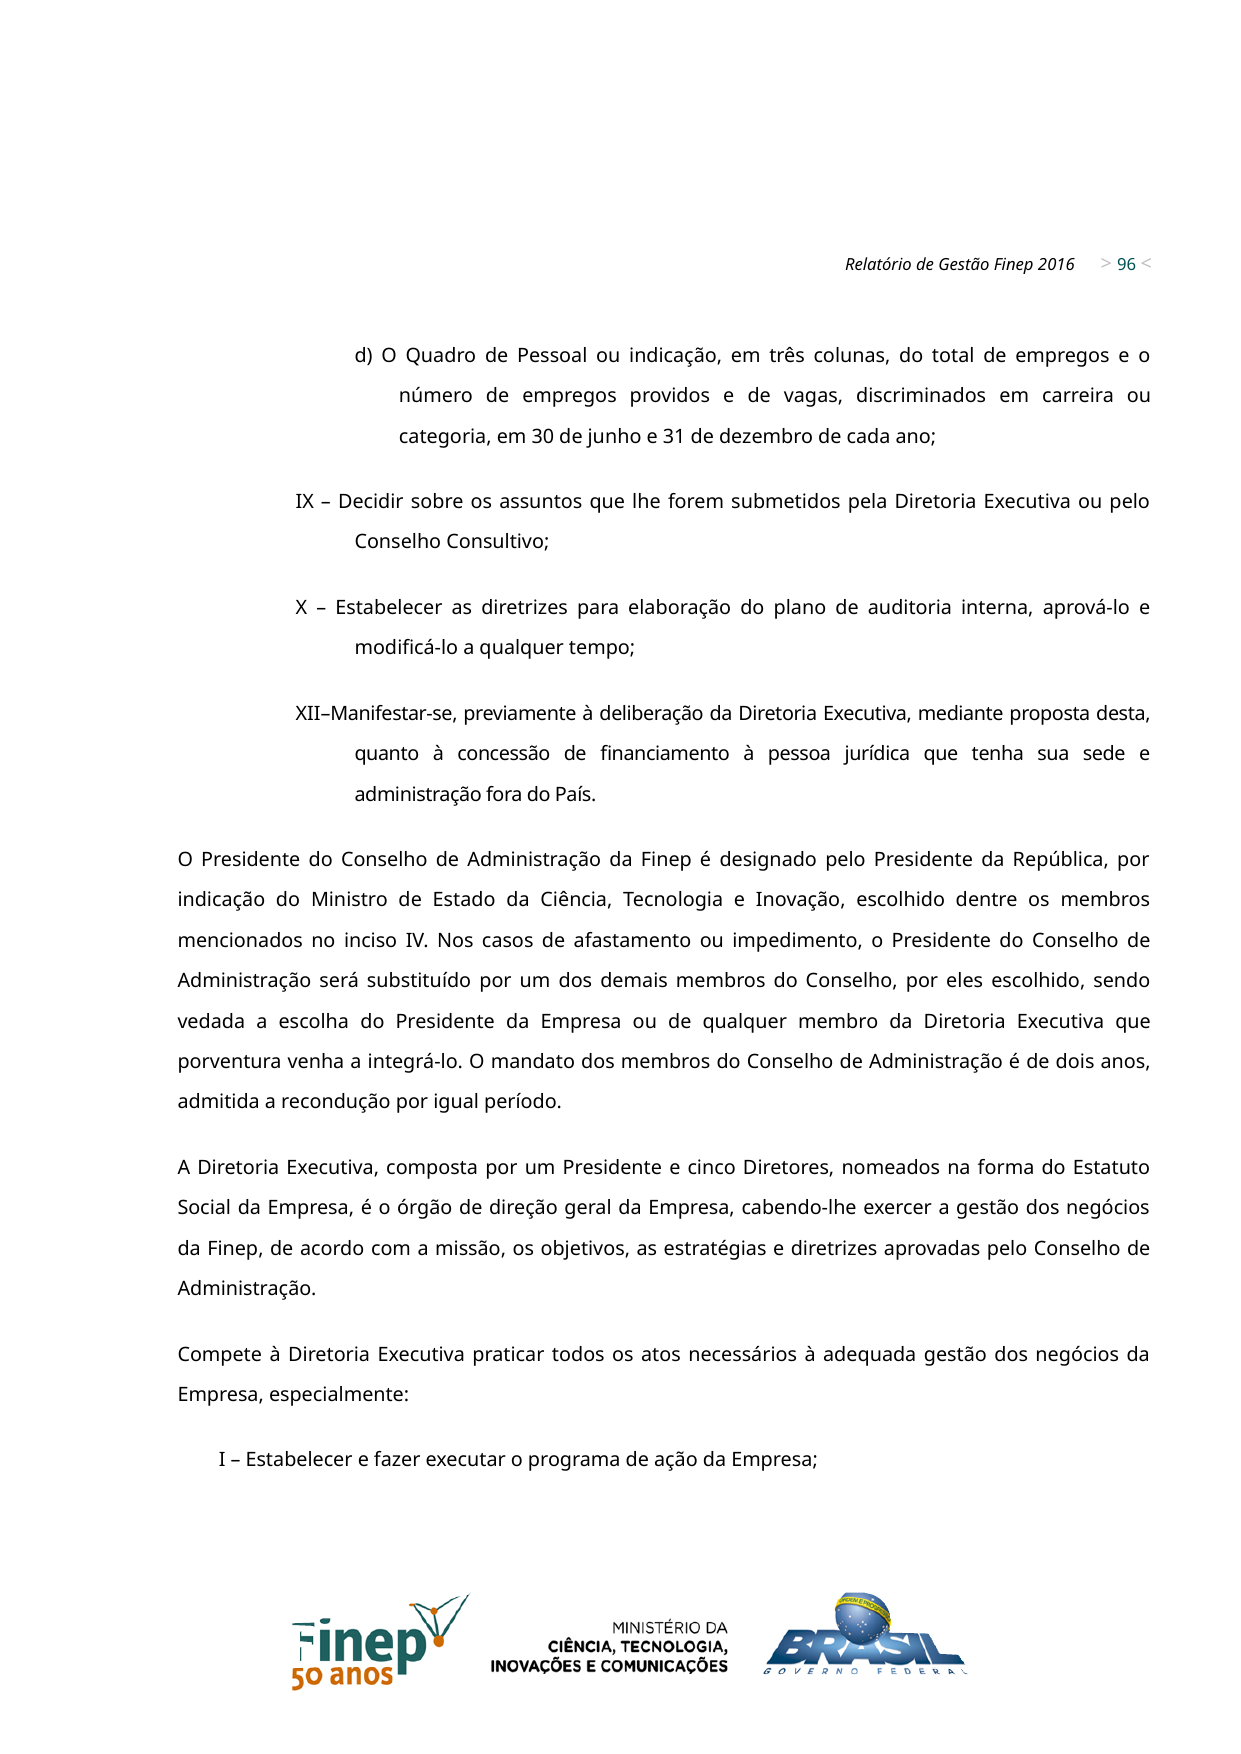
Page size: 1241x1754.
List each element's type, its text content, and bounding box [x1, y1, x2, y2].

text I – Estabelecer e fazer executar o programa de ação da Empresa; [218, 1446, 1152, 1473]
text d) O Quadro de Pessoal ou indicação, em três colunas, do total de empregos e o número de empregos providos e de vagas, discriminados em carreira ou categoria, em 30 de junho e 31 de dezembro de cada ano; [354, 341, 1152, 449]
text X – Estabelecer as diretrizes para elaboração do plano de auditoria interna, aprová-lo e modificá-lo a qualquer tempo; [295, 593, 1152, 661]
text XII–Manifestar-se, previamente à deliberação da Diretoria Executiva, mediante proposta desta, quanto à concessão de financiamento à pessoa jurídica que tenha sua sede e administração fora do País. [295, 699, 1152, 807]
text Compete à Diretoria Executiva praticar todos os atos necessários à adequada gestão dos negócios da Empresa, especialmente: [177, 1340, 1152, 1407]
text O Presidente do Conselho de Administração da Finep é designado pelo Presidente da República, por indicação do Ministro de Estado da Ciência, Tecnologia e Inovação, escolhido dentre os membros mencionados no inciso IV. Nos casos de afastamento ou impedimento, o Presidente do Conselho de Administração será substituído por um dos demais membros do Conselho, por eles escolhido, sendo vedada a escolha do Presidente da Empresa ou de qualquer membro da Diretoria Executiva que porventura venha a integrá-lo. O mandato dos membros do Conselho de Administração é de dois anos, admitida a recondução por igual período. [177, 845, 1152, 1115]
text IX – Decidir sobre os assuntos que lhe forem submetidos pela Diretoria Executiva ou pelo Conselho Consultivo; [295, 487, 1152, 555]
text A Diretoria Executiva, composta por um Presidente e cinco Diretores, nomeados na forma do Estatuto Social da Empresa, é o órgão de direção geral da Empresa, cabendo-lhe exercer a gestão dos negócios da Finep, de acordo com a missão, os objetivos, as estratégias e diretrizes aprovadas pelo Conselho de Administração. [177, 1153, 1152, 1301]
